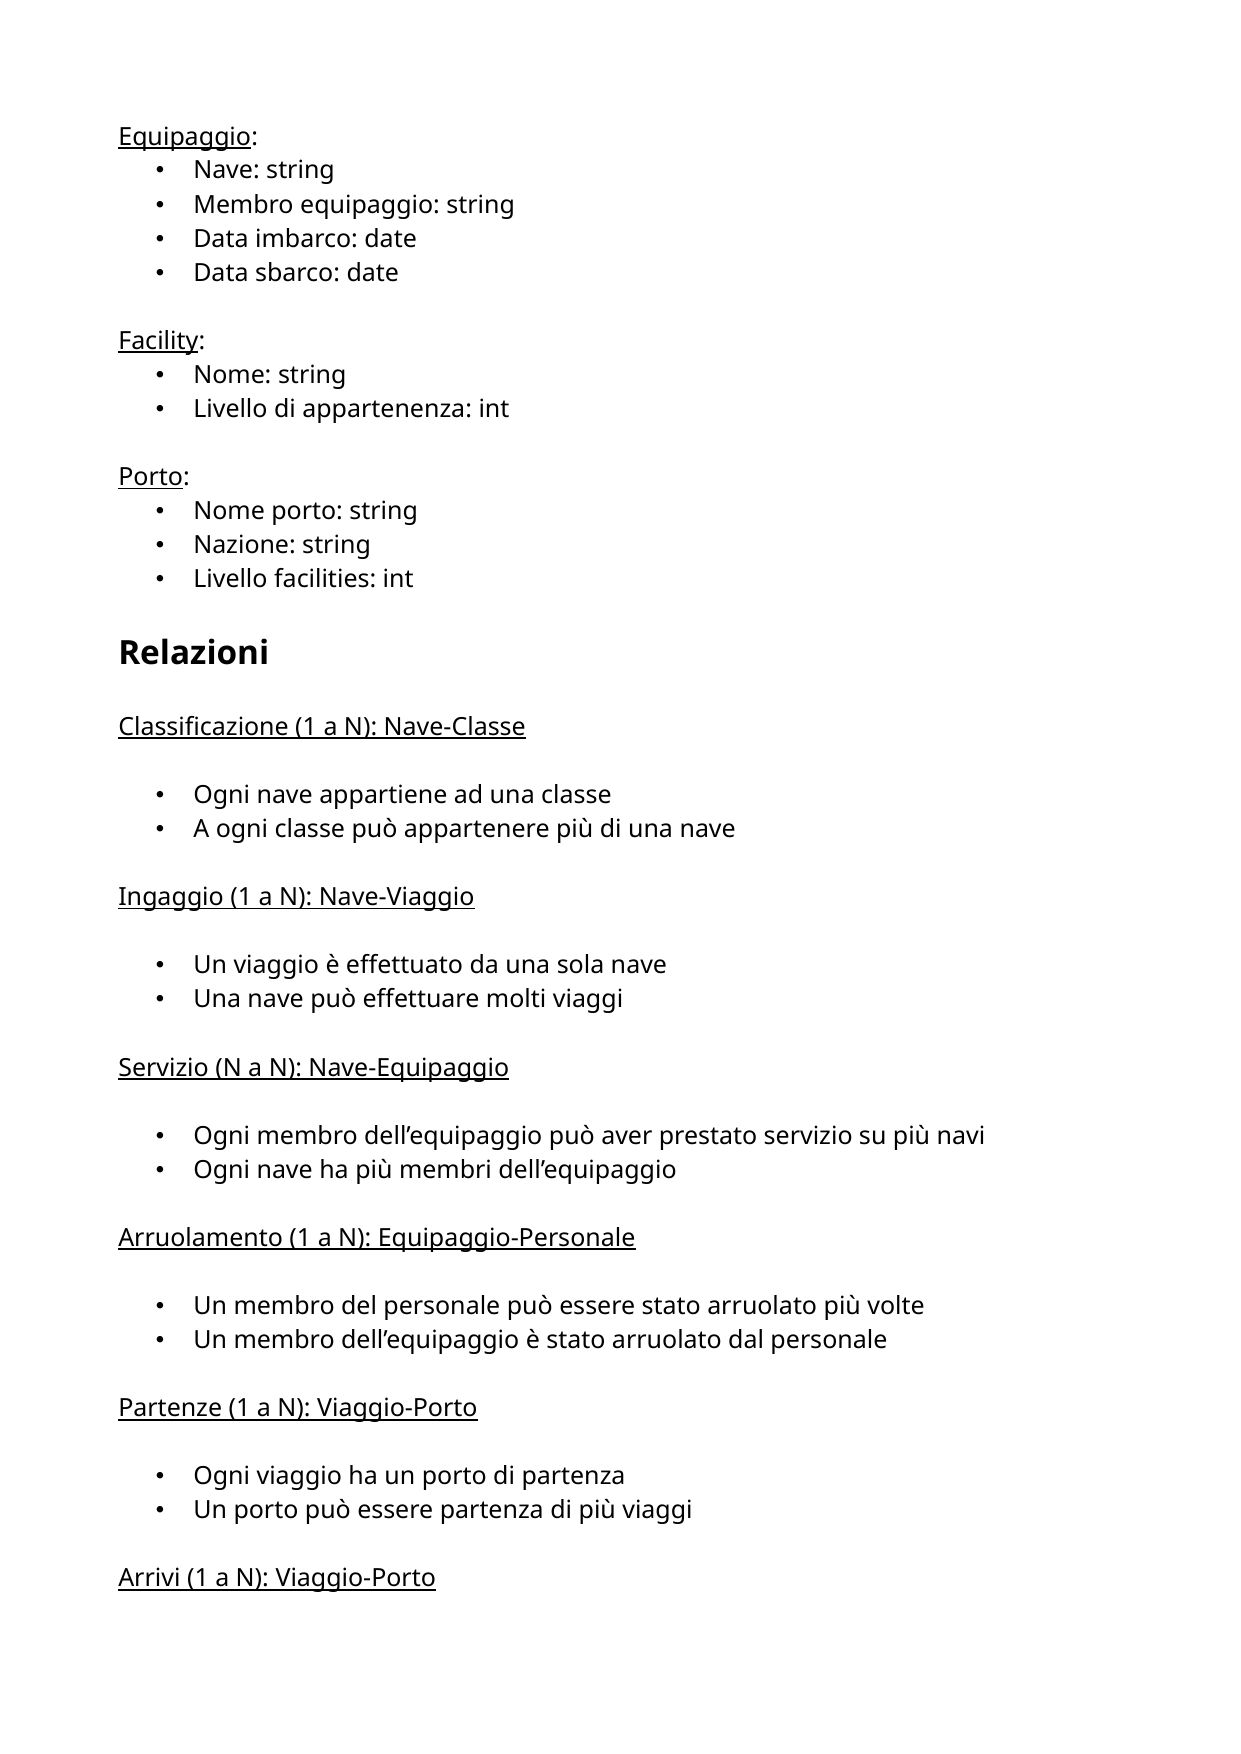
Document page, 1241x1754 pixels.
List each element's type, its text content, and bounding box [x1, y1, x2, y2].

list Livello di appartenenza: int [156, 391, 1122, 425]
list Un viaggio è effettuato da una sola nave [156, 947, 1122, 981]
list Nome: string [156, 357, 1122, 391]
list Ogni nave appartiene ad una classe [156, 777, 1122, 811]
text Arrivi (1 a N): Viaggio-Porto [118, 1560, 1122, 1594]
list Un membro del personale può essere stato arruolato più volte [156, 1288, 1122, 1322]
list Nazione: string [156, 527, 1122, 561]
text Partenze (1 a N): Viaggio-Porto [118, 1390, 1122, 1424]
list Nave: string [156, 152, 1122, 186]
list Un porto può essere partenza di più viaggi [156, 1492, 1122, 1526]
list Ogni membro dell’equipaggio può aver prestato servizio su più navi [156, 1117, 1122, 1151]
list Un membro dell’equipaggio è stato arruolato dal personale [156, 1322, 1122, 1356]
text Servizio (N a N): Nave-Equipaggio [118, 1049, 1122, 1083]
text Classificazione (1 a N): Nave-Classe [118, 708, 1122, 743]
text Facility: [118, 322, 1122, 357]
text Ingaggio (1 a N): Nave-Viaggio [118, 879, 1122, 913]
list Nome porto: string [156, 493, 1122, 527]
text Porto: [118, 459, 1122, 493]
text Arruolamento (1 a N): Equipaggio-Personale [118, 1219, 1122, 1253]
text Equipaggio: [118, 118, 1122, 152]
text Relazioni [118, 629, 1122, 674]
list Livello facilities: int [156, 561, 1122, 595]
list Una nave può effettuare molti viaggi [156, 981, 1122, 1015]
list Ogni nave ha più membri dell’equipaggio [156, 1151, 1122, 1185]
list Membro equipaggio: string [156, 186, 1122, 220]
list A ogni classe può appartenere più di una nave [156, 811, 1122, 845]
list Data sbarco: date [156, 254, 1122, 288]
list Data imbarco: date [156, 220, 1122, 254]
list Ogni viaggio ha un porto di partenza [156, 1458, 1122, 1492]
